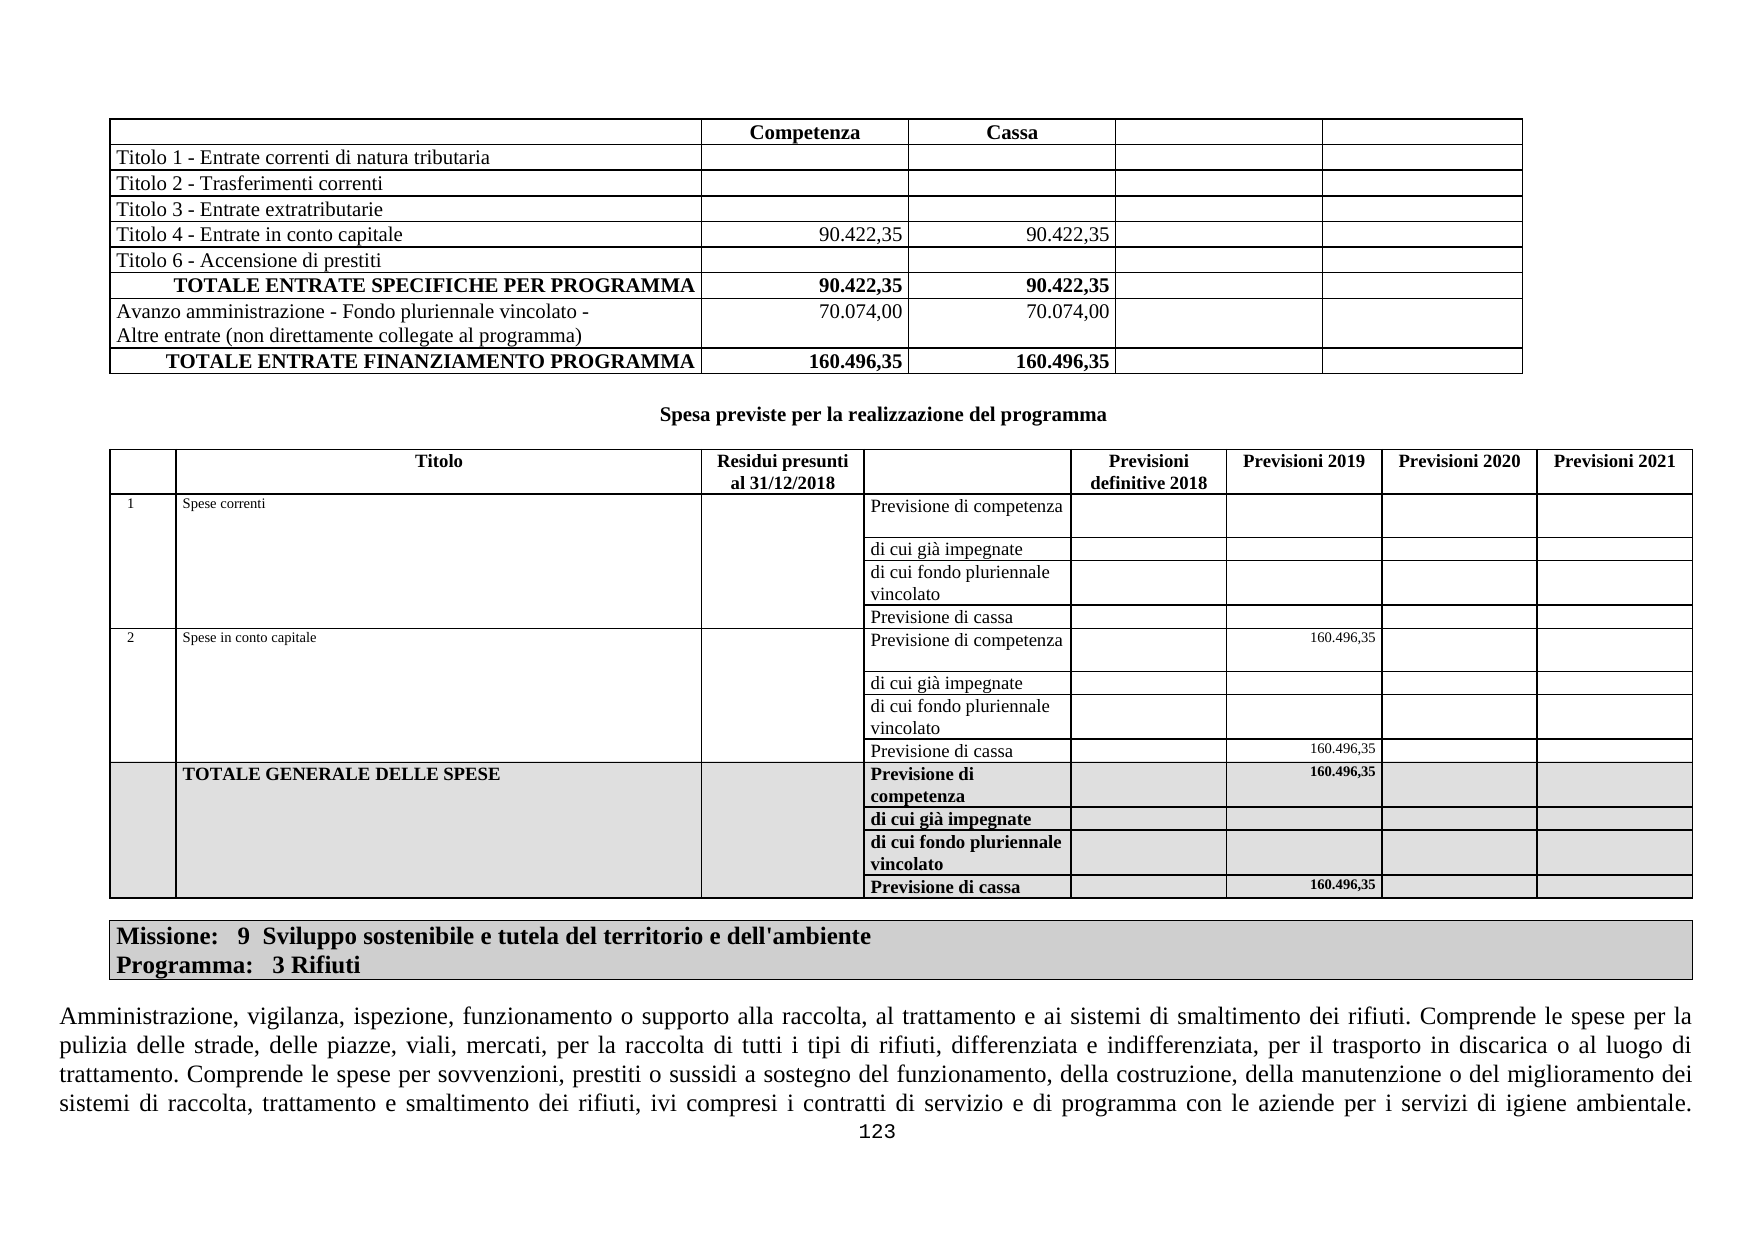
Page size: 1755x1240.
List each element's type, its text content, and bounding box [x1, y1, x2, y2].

table_cell [1323, 299, 1522, 347]
table_cell [1323, 197, 1522, 221]
table_cell [702, 694, 863, 738]
table_header [865, 450, 1070, 493]
table_cell [1538, 672, 1692, 694]
table_cell [1383, 672, 1536, 694]
table_cell [111, 694, 175, 738]
table_cell [1383, 538, 1536, 559]
table_cell [909, 197, 1115, 221]
table_cell Spese correnti [177, 495, 701, 536]
table_cell di cui fondo pluriennale vincolato [865, 695, 1070, 738]
table_cell [111, 874, 175, 897]
table_header Cassa [909, 120, 1115, 144]
table_cell [1383, 629, 1536, 671]
table_cell [1227, 561, 1381, 604]
table_cell [111, 536, 175, 559]
table_cell Titolo 6 - Accensione di prestiti [111, 248, 701, 272]
text Spesa previste per la realizzazione del programma [59, 398, 1695, 427]
table_cell [1383, 763, 1536, 806]
table_cell [1538, 629, 1692, 671]
table_cell [177, 536, 701, 559]
table_cell [1383, 740, 1536, 761]
table_cell [1538, 763, 1692, 806]
table_cell [1538, 606, 1692, 627]
table_header [111, 120, 701, 144]
table_cell [1383, 606, 1536, 627]
table_cell [1072, 606, 1226, 627]
table_cell [702, 874, 863, 897]
table_cell [1116, 171, 1322, 195]
table_cell [1323, 222, 1522, 246]
table_cell [1323, 273, 1522, 297]
table_header Previsioni definitive 2018 [1072, 450, 1226, 493]
table_cell [702, 560, 863, 604]
table_cell [702, 536, 863, 559]
table_header [1116, 120, 1322, 144]
table_cell [111, 829, 175, 874]
text Amministrazione, vigilanza, ispezione, funzionamento o supporto alla raccolta, al trattamento e ai sistemi di smaltimento dei rifiuti. Comprende le spese per la pulizia delle strade, delle piazze, viali, mercati, per la raccolta di tutti i tipi di rifiuti, differenziata e indifferenziata, per il trasporto in discarica o al luogo di trattamento. Comprende le spese per sovvenzioni, prestiti o sussidi a sostegno del funzionamento, della costruzione, della manutenzione o del miglioramento dei sistemi di raccolta, trattamento e smaltimento dei rifiuti, ivi compresi i contratti di servizio e di programma con le aziende per i servizi di igiene ambientale. [59, 1001, 1695, 1116]
table_cell 90.422,35 [702, 222, 908, 246]
table_cell di cui già impegnate [865, 808, 1070, 829]
table_cell [1538, 740, 1692, 761]
table_header [1323, 120, 1522, 144]
table_cell [177, 671, 701, 694]
table_header Competenza [702, 120, 908, 144]
table_cell [111, 604, 175, 627]
table_cell [1227, 538, 1381, 559]
table_cell [1227, 606, 1381, 627]
table_cell Previsione di competenza [865, 495, 1070, 536]
table_cell [111, 560, 175, 604]
table_cell [1538, 695, 1692, 738]
table_cell Previsione di cassa [865, 740, 1070, 761]
table_cell [1116, 273, 1322, 297]
table_cell [1072, 763, 1226, 806]
table_cell Previsione di competenza [865, 629, 1070, 671]
table_cell [702, 671, 863, 694]
table_cell [702, 763, 863, 806]
table_cell Titolo 2 - Trasferimenti correnti [111, 171, 701, 195]
table_cell [702, 248, 908, 272]
table_cell Previsione di cassa [865, 876, 1070, 897]
table_cell [1116, 197, 1322, 221]
table_cell [1383, 808, 1536, 829]
table_cell [1323, 145, 1522, 169]
table_cell [1116, 145, 1322, 169]
table_cell [702, 829, 863, 874]
table_cell di cui già impegnate [865, 672, 1070, 694]
table_cell di cui fondo pluriennale vincolato [865, 561, 1070, 604]
table_cell [1116, 248, 1322, 272]
table_cell [111, 738, 175, 761]
table_cell [1072, 495, 1226, 536]
table_cell [1538, 876, 1692, 897]
table_cell [1072, 672, 1226, 694]
table_cell 90.422,35 [909, 273, 1115, 297]
table_cell 160.496,35 [1227, 876, 1381, 897]
table_cell [1072, 876, 1226, 897]
table_cell [111, 806, 175, 829]
table_cell [702, 806, 863, 829]
table_cell [1227, 831, 1381, 874]
table_cell [1538, 495, 1692, 536]
table_cell 160.496,35 [1227, 629, 1381, 671]
table_cell 160.496,35 [702, 349, 908, 373]
table_cell [1116, 349, 1322, 373]
table_cell [702, 197, 908, 221]
table_cell Previsione di competenza [865, 763, 1070, 806]
table_cell [177, 874, 701, 897]
table_cell [1538, 561, 1692, 604]
table_cell [1227, 695, 1381, 738]
table_cell Titolo 4 - Entrate in conto capitale [111, 222, 701, 246]
table_cell [1072, 808, 1226, 829]
table_cell 160.496,35 [1227, 740, 1381, 761]
table_cell 90.422,35 [702, 273, 908, 297]
table_cell [177, 738, 701, 761]
table_cell [1383, 495, 1536, 536]
table_cell [1072, 538, 1226, 559]
table_cell 160.496,35 [1227, 763, 1381, 806]
table_cell [909, 145, 1115, 169]
table_cell Titolo 3 - Entrate extratributarie [111, 197, 701, 221]
table_cell Avanzo amministrazione - Fondo pluriennale vincolato - Altre entrate (non direttamente collegate al programma) [111, 299, 701, 347]
table_cell [702, 145, 908, 169]
table_cell [1383, 695, 1536, 738]
table_cell [1383, 561, 1536, 604]
table_cell di cui fondo pluriennale vincolato [865, 831, 1070, 874]
table_cell [1072, 629, 1226, 671]
table_cell [1323, 349, 1522, 373]
table_cell [702, 738, 863, 761]
table_cell [1227, 672, 1381, 694]
table_cell Titolo 1 - Entrate correnti di natura tributaria [111, 145, 701, 169]
table_cell [177, 829, 701, 874]
table_cell [702, 629, 863, 671]
table_cell [1323, 171, 1522, 195]
table_cell 160.496,35 [909, 349, 1115, 373]
table_cell [1383, 831, 1536, 874]
table_header Residui presunti al 31/12/2018 [702, 450, 863, 493]
table_cell [1323, 248, 1522, 272]
table_cell [702, 604, 863, 627]
table_cell [111, 671, 175, 694]
table_cell [702, 171, 908, 195]
table_cell [1538, 808, 1692, 829]
table_cell 90.422,35 [909, 222, 1115, 246]
table_cell [177, 694, 701, 738]
table_cell [909, 171, 1115, 195]
table_cell [177, 560, 701, 604]
table_cell Previsione di cassa [865, 606, 1070, 627]
table_cell 2 [111, 629, 175, 671]
table_cell [177, 604, 701, 627]
table_header Titolo [177, 450, 701, 493]
table_cell Spese in conto capitale [177, 629, 701, 671]
table_cell [1072, 695, 1226, 738]
table_cell Programma: 3 Rifiuti [110, 950, 1692, 979]
table_cell di cui già impegnate [865, 538, 1070, 559]
table_cell [1072, 831, 1226, 874]
table_cell TOTALE ENTRATE SPECIFICHE PER PROGRAMMA [111, 273, 701, 297]
table_cell 70.074,00 [909, 299, 1115, 347]
table_cell [111, 763, 175, 806]
table_header Previsioni 2019 [1227, 450, 1381, 493]
table_header [111, 450, 175, 493]
table_header Missione: 9 Sviluppo sostenibile e tutela del territorio e dell'ambiente [110, 921, 1692, 950]
table_cell [1227, 808, 1381, 829]
table_cell TOTALE GENERALE DELLE SPESE [177, 763, 701, 806]
table_cell 1 [111, 495, 175, 536]
table_cell [1116, 222, 1322, 246]
table_cell [1227, 495, 1381, 536]
table_cell [1072, 740, 1226, 761]
table_cell [1072, 561, 1226, 604]
table_cell 70.074,00 [702, 299, 908, 347]
table_cell TOTALE ENTRATE FINANZIAMENTO PROGRAMMA [111, 349, 701, 373]
table_cell [177, 806, 701, 829]
table_header Previsioni 2021 [1538, 450, 1692, 493]
table_header Previsioni 2020 [1383, 450, 1536, 493]
table_cell [702, 495, 863, 536]
table_cell [1538, 538, 1692, 559]
table_cell [909, 248, 1115, 272]
table_cell [1538, 831, 1692, 874]
table_cell [1383, 876, 1536, 897]
table_cell [1116, 299, 1322, 347]
